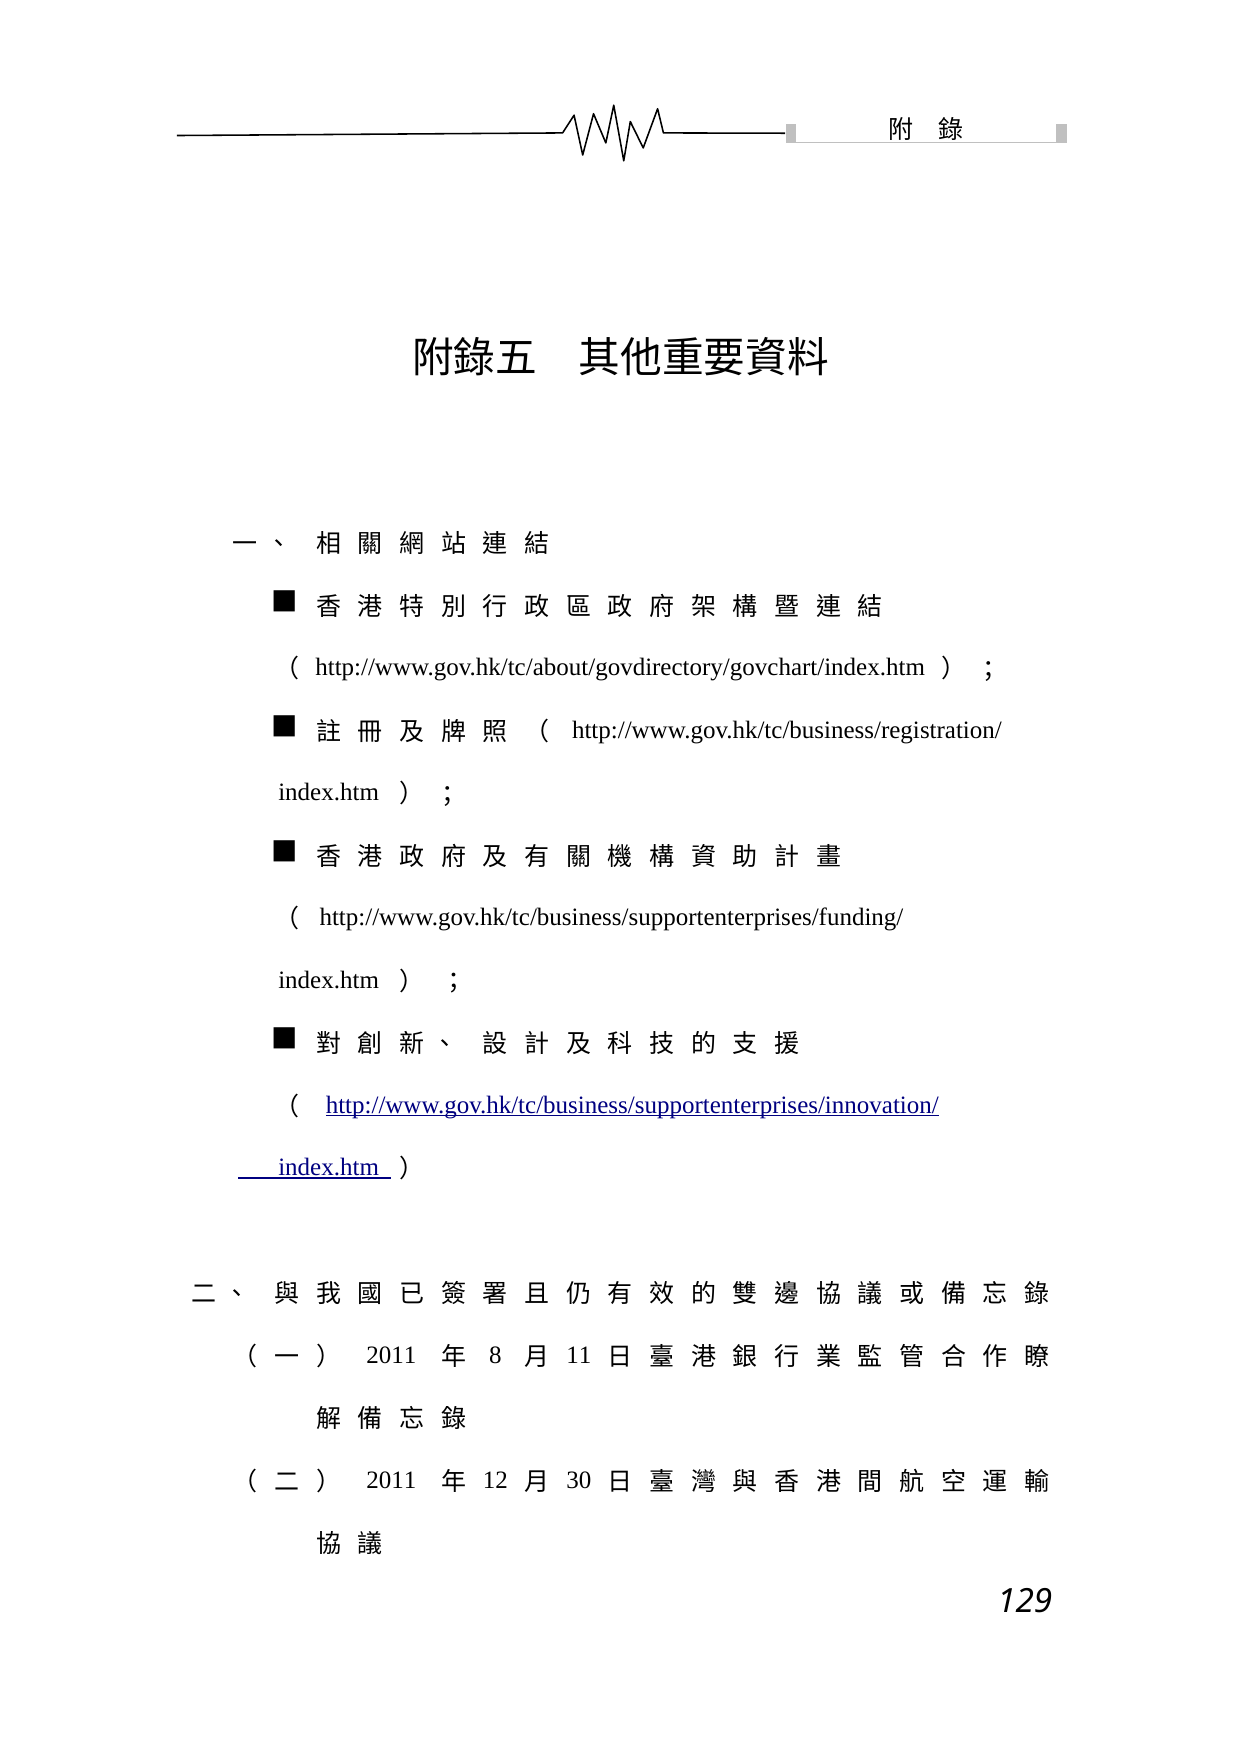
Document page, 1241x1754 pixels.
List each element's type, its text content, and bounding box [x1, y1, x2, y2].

text 香港政府及有關機構資助計畫 [238, 813, 1058, 875]
text （一）2011年8月11日臺港銀行業監管合作瞭解備忘錄 [207, 1313, 1058, 1438]
text （二）2011年12月30日臺灣與香港間航空運輸協議 [207, 1438, 1058, 1563]
text 對創新、設計及科技的支援 [238, 1000, 1058, 1063]
text （http://www.gov.hk/tc/about/govdirectory/govchart/index.htm）； [238, 625, 1058, 688]
text 一、相關網站連結 [183, 500, 1058, 563]
text 二、與我國已簽署且仍有效的雙邊協議或備忘錄 [183, 1250, 1058, 1313]
text 附錄五 其他重要資料 [183, 313, 1058, 375]
text （http://www.gov.hk/tc/business/supportenterprises/funding/index.htm）； [238, 875, 1058, 1000]
text （http://www.gov.hk/tc/business/supportenterprises/innovation/index.htm） [238, 1063, 1058, 1188]
text 香港特別行政區政府架構暨連結 [238, 563, 1058, 625]
text 註冊及牌照（http://www.gov.hk/tc/business/registration/index.htm）； [238, 688, 1058, 813]
